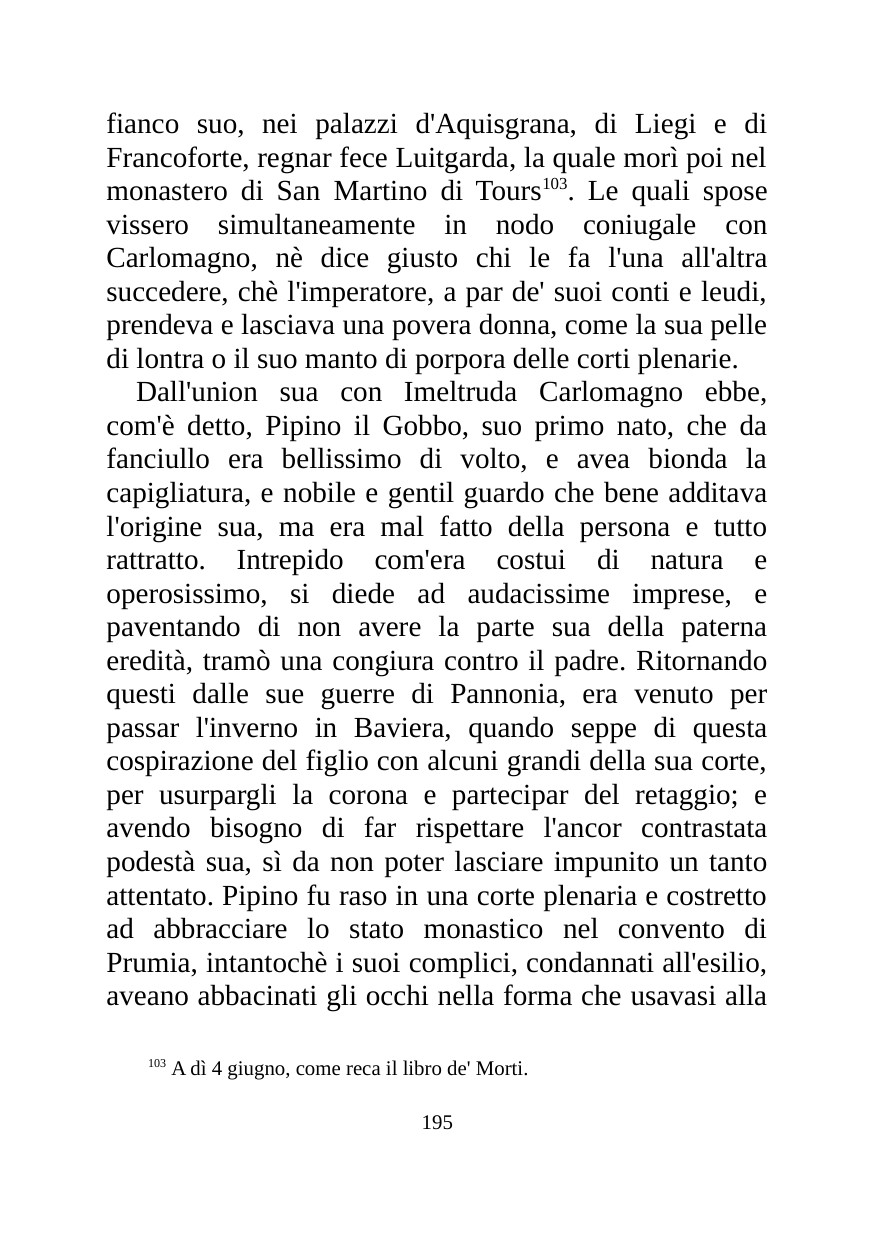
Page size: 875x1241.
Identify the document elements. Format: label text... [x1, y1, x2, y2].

text fianco suo, nei palazzi d'Aquisgrana, di Liegi e di Francoforte, regnar fece Luitgarda, la quale morì poi nel monastero di San Martino di Tours. Le quali spose vissero simultaneamente in nodo coniugale con Carlomagno, nè dice giusto chi le fa l'una all'altra succedere, chè l'imperatore, a par de' suoi conti e leudi, prendeva e lasciava una povera donna, come la sua pelle di lontra o il suo manto di porpora delle corti plenarie. [106, 106, 768, 374]
text Dall'union sua con Imeltruda Carlomagno ebbe, com'è detto, Pipino il Gobbo, suo primo nato, che da fanciullo era bellissimo di volto, e avea bionda la capigliatura, e nobile e gentil guardo che bene additava l'origine sua, ma era mal fatto della persona e tutto rattratto. Intrepido com'era costui di natura e operosissimo, si diede ad audacissime imprese, e paventando di non avere la parte sua della paterna eredità, tramò una congiura contro il padre. Ritornando questi dalle sue guerre di Pannonia, era venuto per passar l'inverno in Baviera, quando seppe di questa cospirazione del figlio con alcuni grandi della sua corte, per usurpargli la corona e partecipar del retaggio; e avendo bisogno di far rispettare l'ancor contrastata podestà sua, sì da non poter lasciare impunito un tanto attentato. Pipino fu raso in una corte plenaria e costretto ad abbracciare lo stato monastico nel convento di Prumia, intantochè i suoi complici, condannati all'esilio, aveano abbacinati gli occhi nella forma che usavasi alla [106, 374, 768, 1012]
text A dì 4 giugno, come reca il libro de' Morti. [106, 1056, 768, 1080]
